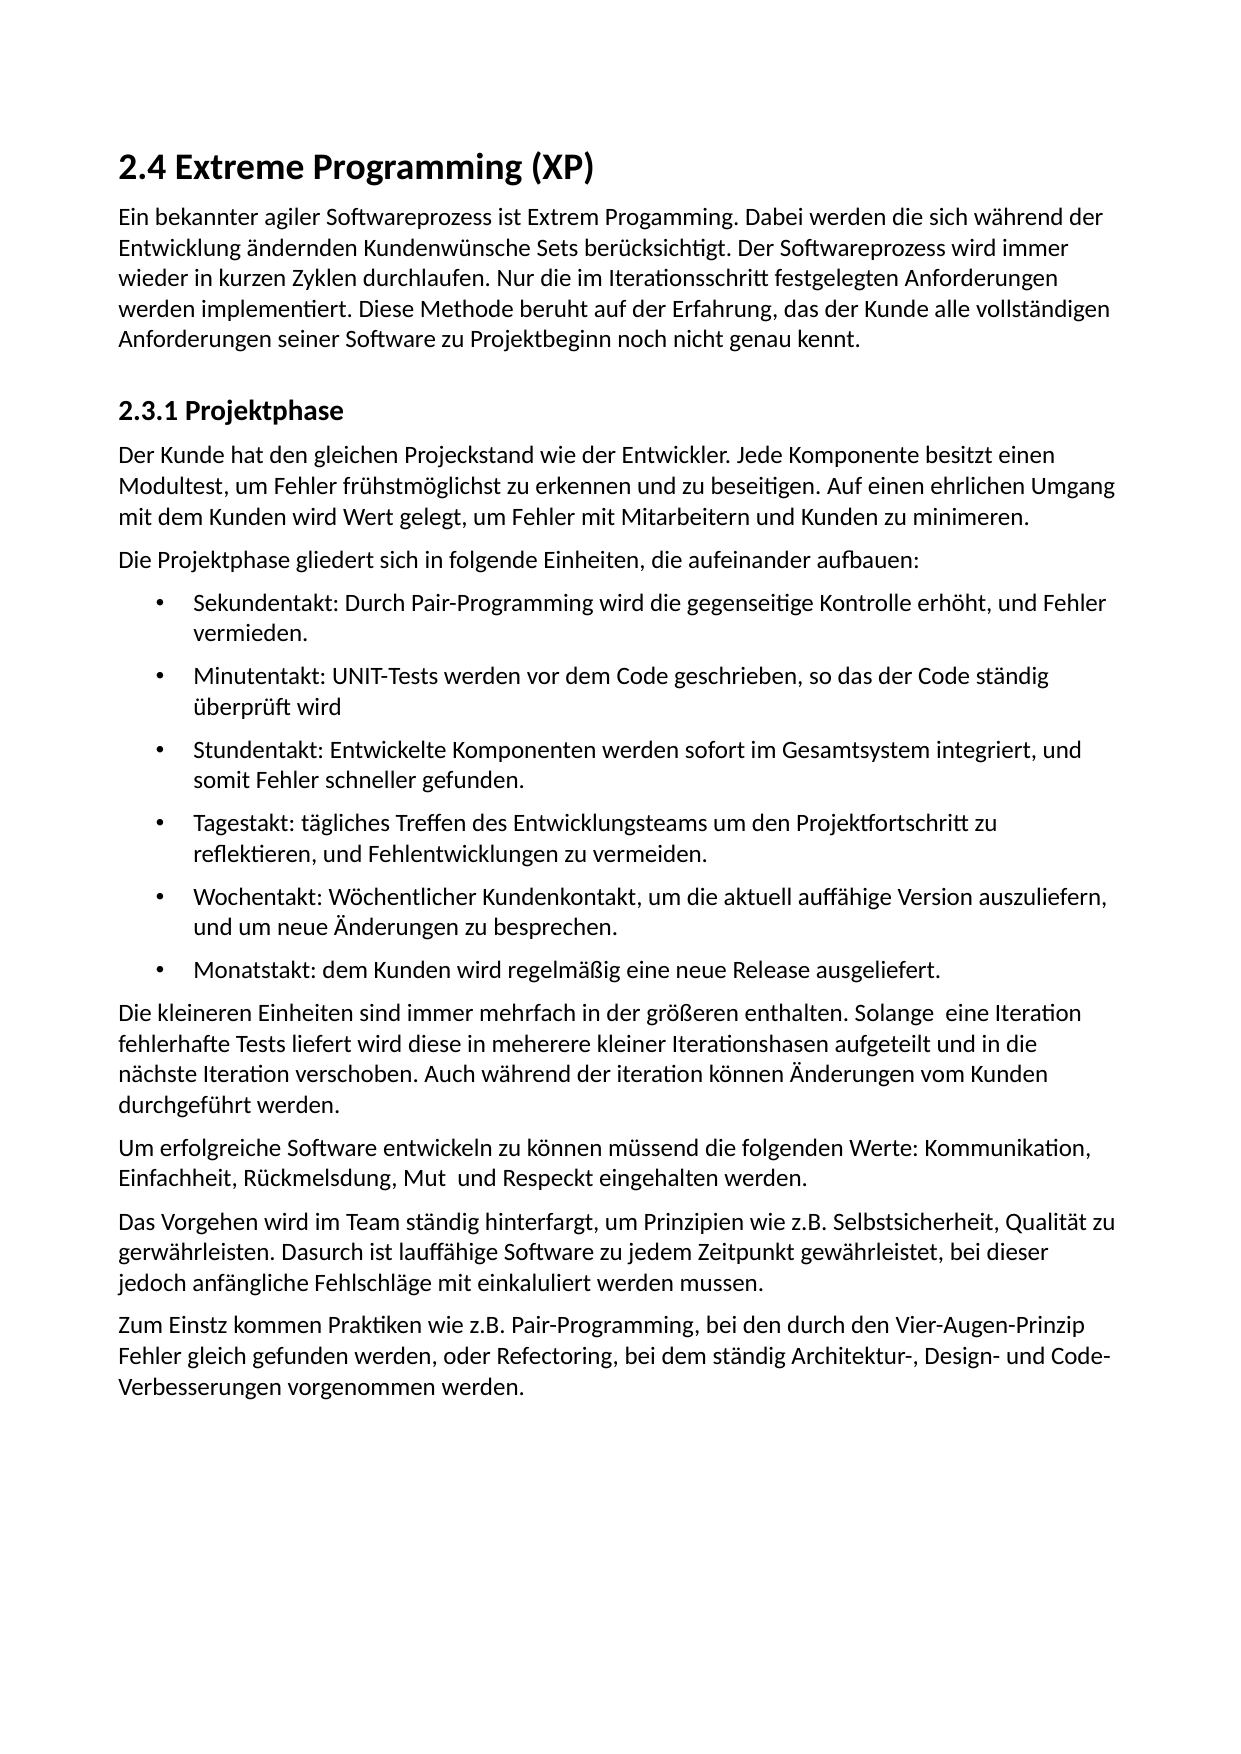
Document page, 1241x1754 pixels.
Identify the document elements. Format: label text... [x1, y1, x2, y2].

list Stundentakt: Entwickelte Komponenten werden sofort im Gesamtsystem integriert, und somit Fehler schneller gefunden. [156, 734, 1122, 795]
list Tagestakt: tägliches Treffen des Entwicklungsteams um den Projektfortschritt zu reflektieren, und Fehlentwicklungen zu vermeiden. [156, 807, 1122, 868]
text Zum Einstz kommen Praktiken wie z.B. Pair-Programming, bei den durch den Vier-Augen-Prinzip Fehler gleich gefunden werden, oder Refectoring, bei dem ständig Architektur-, Design- und Code-Verbesserungen vorgenommen werden. [118, 1310, 1122, 1401]
subtitle 2.3.1 Projektphase [118, 392, 1122, 427]
text Das Vorgehen wird im Team ständig hinterfargt, um Prinzipien wie z.B. Selbstsicherheit, Qualität zu gerwährleisten. Dasurch ist lauffähige Software zu jedem Zeitpunkt gewährleistet, bei dieser jedoch anfängliche Fehlschläge mit einkaluliert werden mussen. [118, 1206, 1122, 1297]
text Die kleineren Einheiten sind immer mehrfach in der größeren enthalten. Solange eine Iteration fehlerhafte Tests liefert wird diese in meherere kleiner Iterationshasen aufgeteilt und in die nächste Iteration verschoben. Auch während der iteration können Änderungen vom Kunden durchgeführt werden. [118, 997, 1122, 1119]
list Sekundentakt: Durch Pair-Programming wird die gegenseitige Kontrolle erhöht, und Fehler vermieden. [156, 587, 1122, 648]
list Wochentakt: Wöchentlicher Kundenkontakt, um die aktuell auffähige Version auszuliefern, und um neue Änderungen zu besprechen. [156, 881, 1122, 942]
list Monatstakt: dem Kunden wird regelmäßig eine neue Release ausgeliefert. [156, 954, 1122, 985]
text Der Kunde hat den gleichen Projeckstand wie der Entwickler. Jede Komponente besitzt einen Modultest, um Fehler frühstmöglichst zu erkennen und zu beseitigen. Auf einen ehrlichen Umgang mit dem Kunden wird Wert gelegt, um Fehler mit Mitarbeitern und Kunden zu minimeren. [118, 440, 1122, 531]
subtitle 2.4 Extreme Programming (XP) [118, 143, 1122, 189]
list Minutentakt: UNIT-Tests werden vor dem Code geschrieben, so das der Code ständig überprüft wird [156, 660, 1122, 721]
text Die Projektphase gliedert sich in folgende Einheiten, die aufeinander aufbauen: [118, 544, 1122, 574]
text Ein bekannter agiler Softwareprozess ist Extrem Progamming. Dabei werden die sich während der Entwicklung ändernden Kundenwünsche Sets berücksichtigt. Der Softwareprozess wird immer wieder in kurzen Zyklen durchlaufen. Nur die im Iterationsschritt festgelegten Anforderungen werden implementiert. Diese Methode beruht auf der Erfahrung, das der Kunde alle vollständigen Anforderungen seiner Software zu Projektbeginn noch nicht genau kennt. [118, 201, 1122, 354]
text Um erfolgreiche Software entwickeln zu können müssend die folgenden Werte: Kommunikation, Einfachheit, Rückmelsdung, Mut und Respeckt eingehalten werden. [118, 1132, 1122, 1193]
